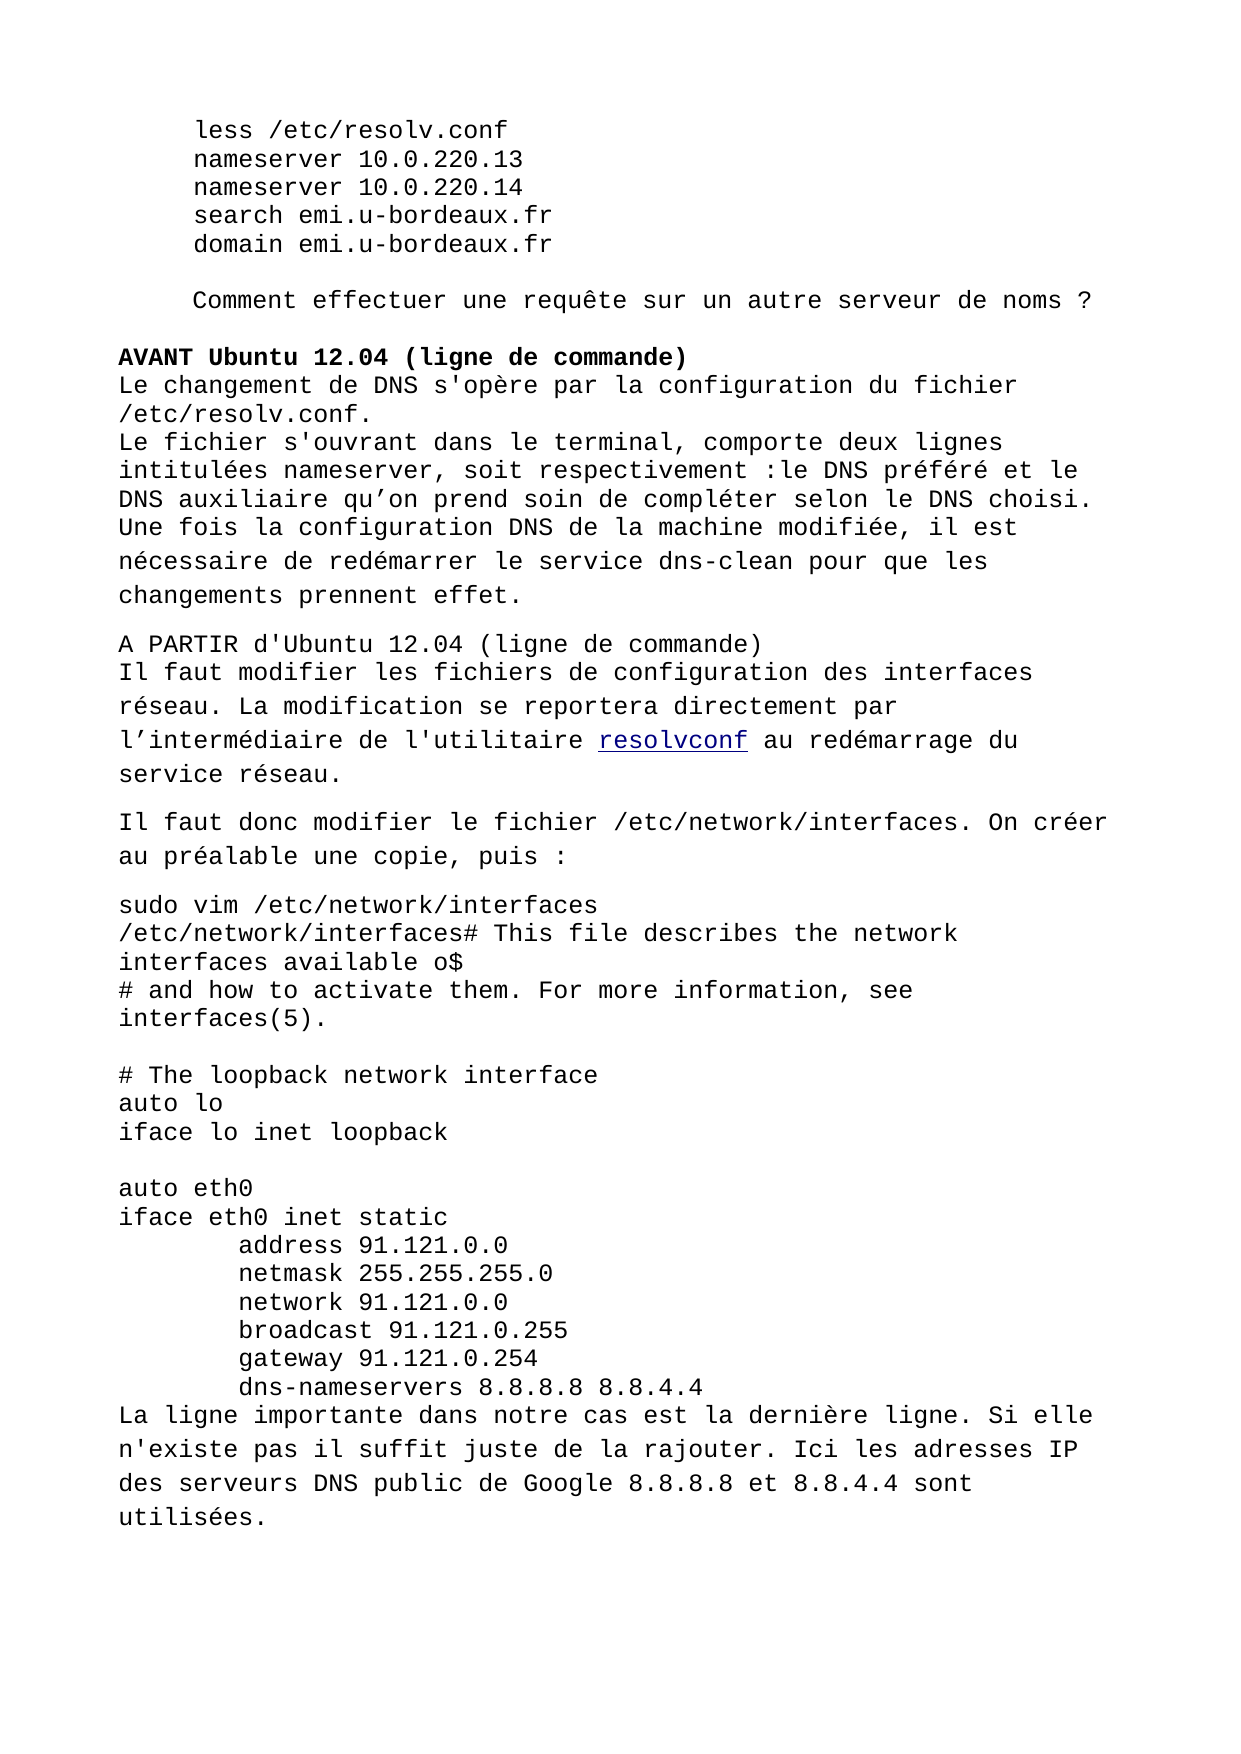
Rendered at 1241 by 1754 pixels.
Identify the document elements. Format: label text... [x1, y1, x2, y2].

list less /etc/resolv.conf [156, 118, 1122, 146]
text Une fois la configuration DNS de la machine modifiée, il est nécessaire de redémarrer le service dns-clean pour que les changements prennent effet. [118, 515, 1122, 611]
text netmask 255.255.255.0 [118, 1261, 1122, 1289]
text gateway 91.121.0.254 [118, 1346, 1122, 1374]
text iface eth0 inet static [118, 1204, 1122, 1232]
text broadcast 91.121.0.255 [118, 1317, 1122, 1346]
list domain emi.u-bordeaux.fr [156, 231, 1122, 260]
list nameserver 10.0.220.14 [156, 175, 1122, 203]
text Comment effectuer une requête sur un autre serveur de noms ? [118, 288, 1122, 316]
text # The loopback network interface [118, 1062, 1122, 1091]
text sudo vim /etc/network/interfaces [118, 892, 1122, 921]
list search emi.u-bordeaux.fr [156, 203, 1122, 231]
subtitle A PARTIR d'Ubuntu 12.04 (ligne de commande) [118, 631, 1122, 659]
list nameserver 10.0.220.13 [156, 146, 1122, 175]
text Le fichier s'ouvrant dans le terminal, comporte deux lignes intitulées nameserver, soit respectivement :le DNS préféré et le DNS auxiliaire qu’on prend soin de compléter selon le DNS choisi. [118, 430, 1122, 515]
text Il faut donc modifier le fichier /etc/network/interfaces. On créer au préalable une copie, puis : [118, 810, 1122, 872]
text dns-nameservers 8.8.8.8 8.8.4.4 [118, 1374, 1122, 1402]
text AVANT Ubuntu 12.04 (ligne de commande) [118, 345, 1122, 373]
text network 91.121.0.0 [118, 1289, 1122, 1317]
text auto lo [118, 1091, 1122, 1119]
text Le changement de DNS s'opère par la configuration du fichier /etc/resolv.conf. [118, 373, 1122, 430]
text /etc/network/interfaces# This file describes the network interfaces available o$ [118, 921, 1122, 977]
text La ligne importante dans notre cas est la dernière ligne. Si elle n'existe pas il suffit juste de la rajouter. Ici les adresses IP des serveurs DNS public de Google 8.8.8.8 et 8.8.4.4 sont utilisées. [118, 1402, 1122, 1533]
text Il faut modifier les fichiers de configuration des interfaces réseau. La modification se reportera directement par l’intermédiaire de l'utilitaire resolvconf au redémarrage du service réseau. [118, 659, 1122, 790]
text iface lo inet loopback [118, 1119, 1122, 1147]
text auto eth0 [118, 1176, 1122, 1204]
text # and how to activate them. For more information, see interfaces(5). [118, 977, 1122, 1034]
text address 91.121.0.0 [118, 1232, 1122, 1261]
